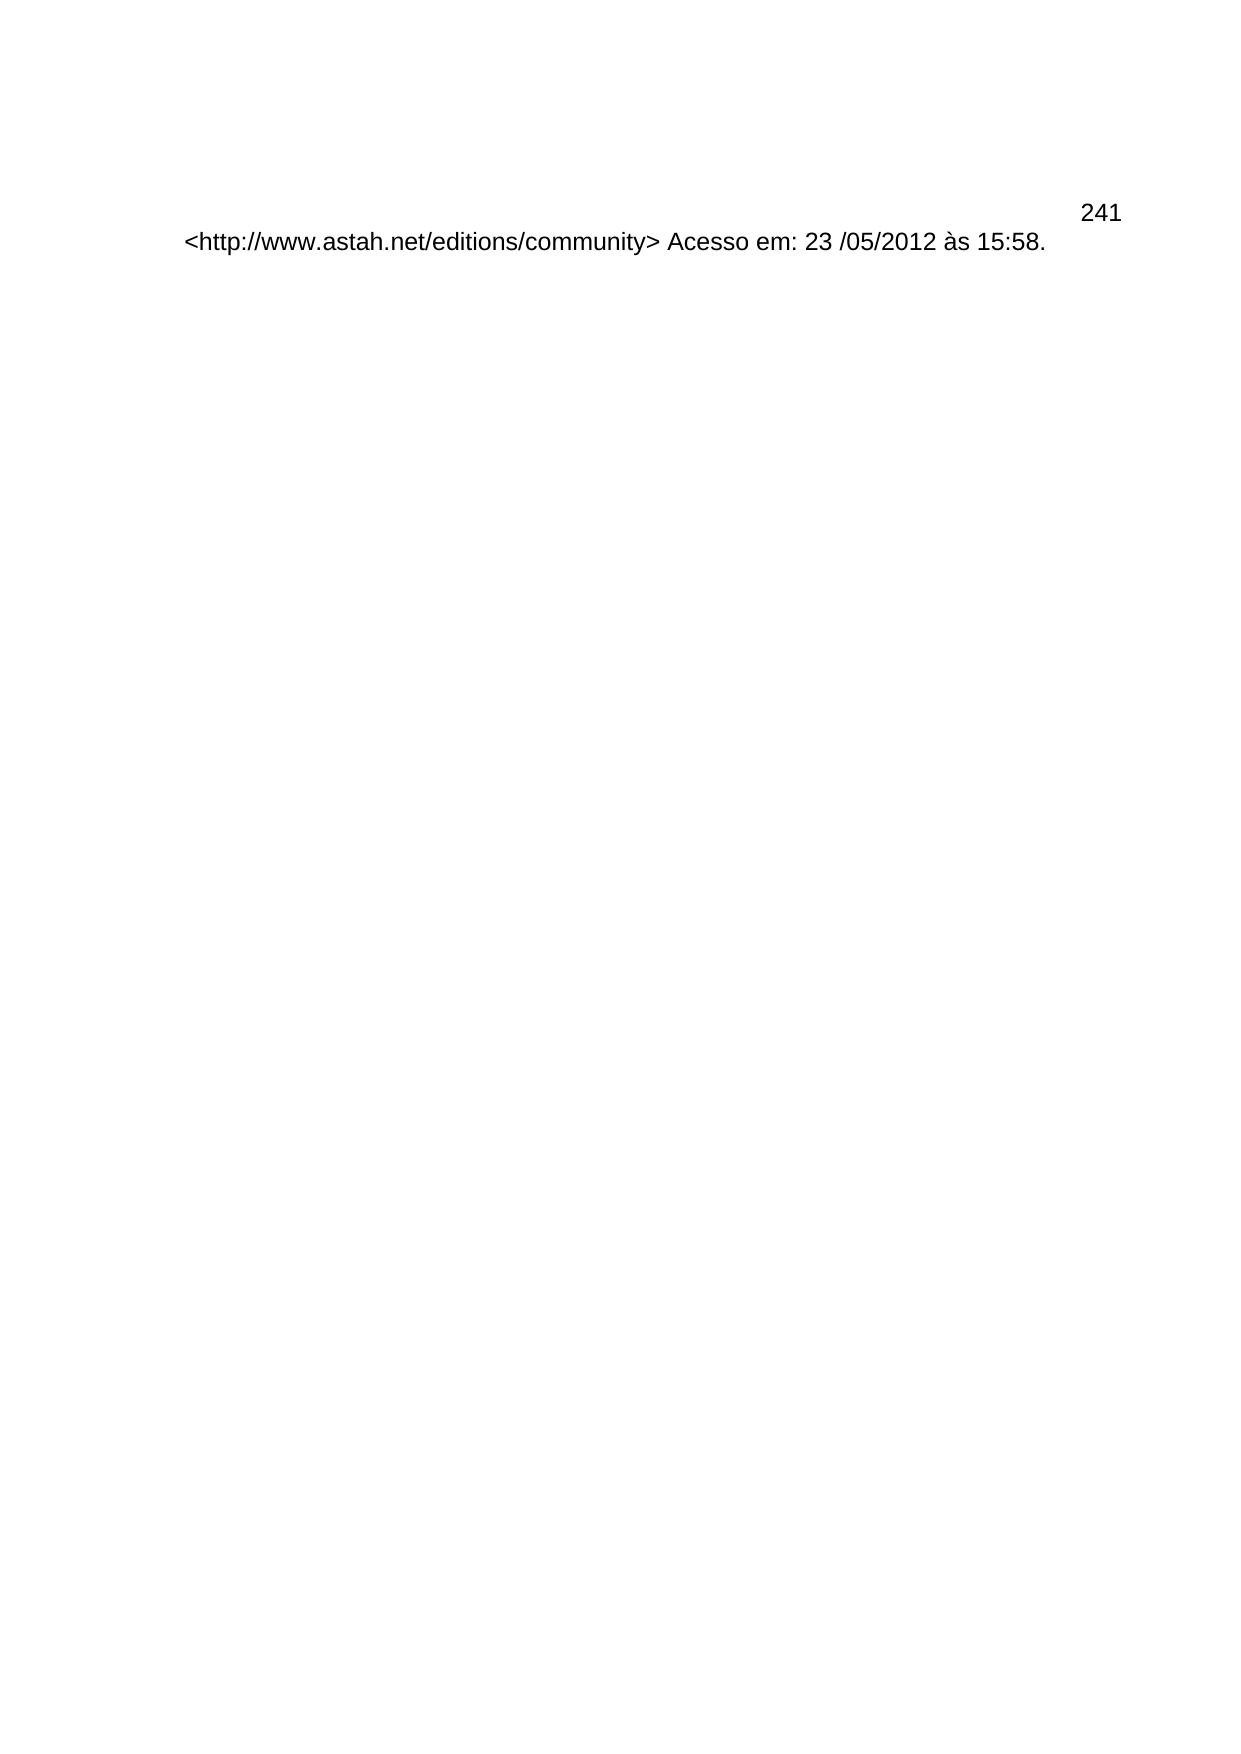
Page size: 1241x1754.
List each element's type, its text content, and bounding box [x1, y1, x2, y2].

text <http://www.astah.net/editions/community> Acesso em: 23 /05/2012 às 15:58. [177, 227, 1122, 256]
